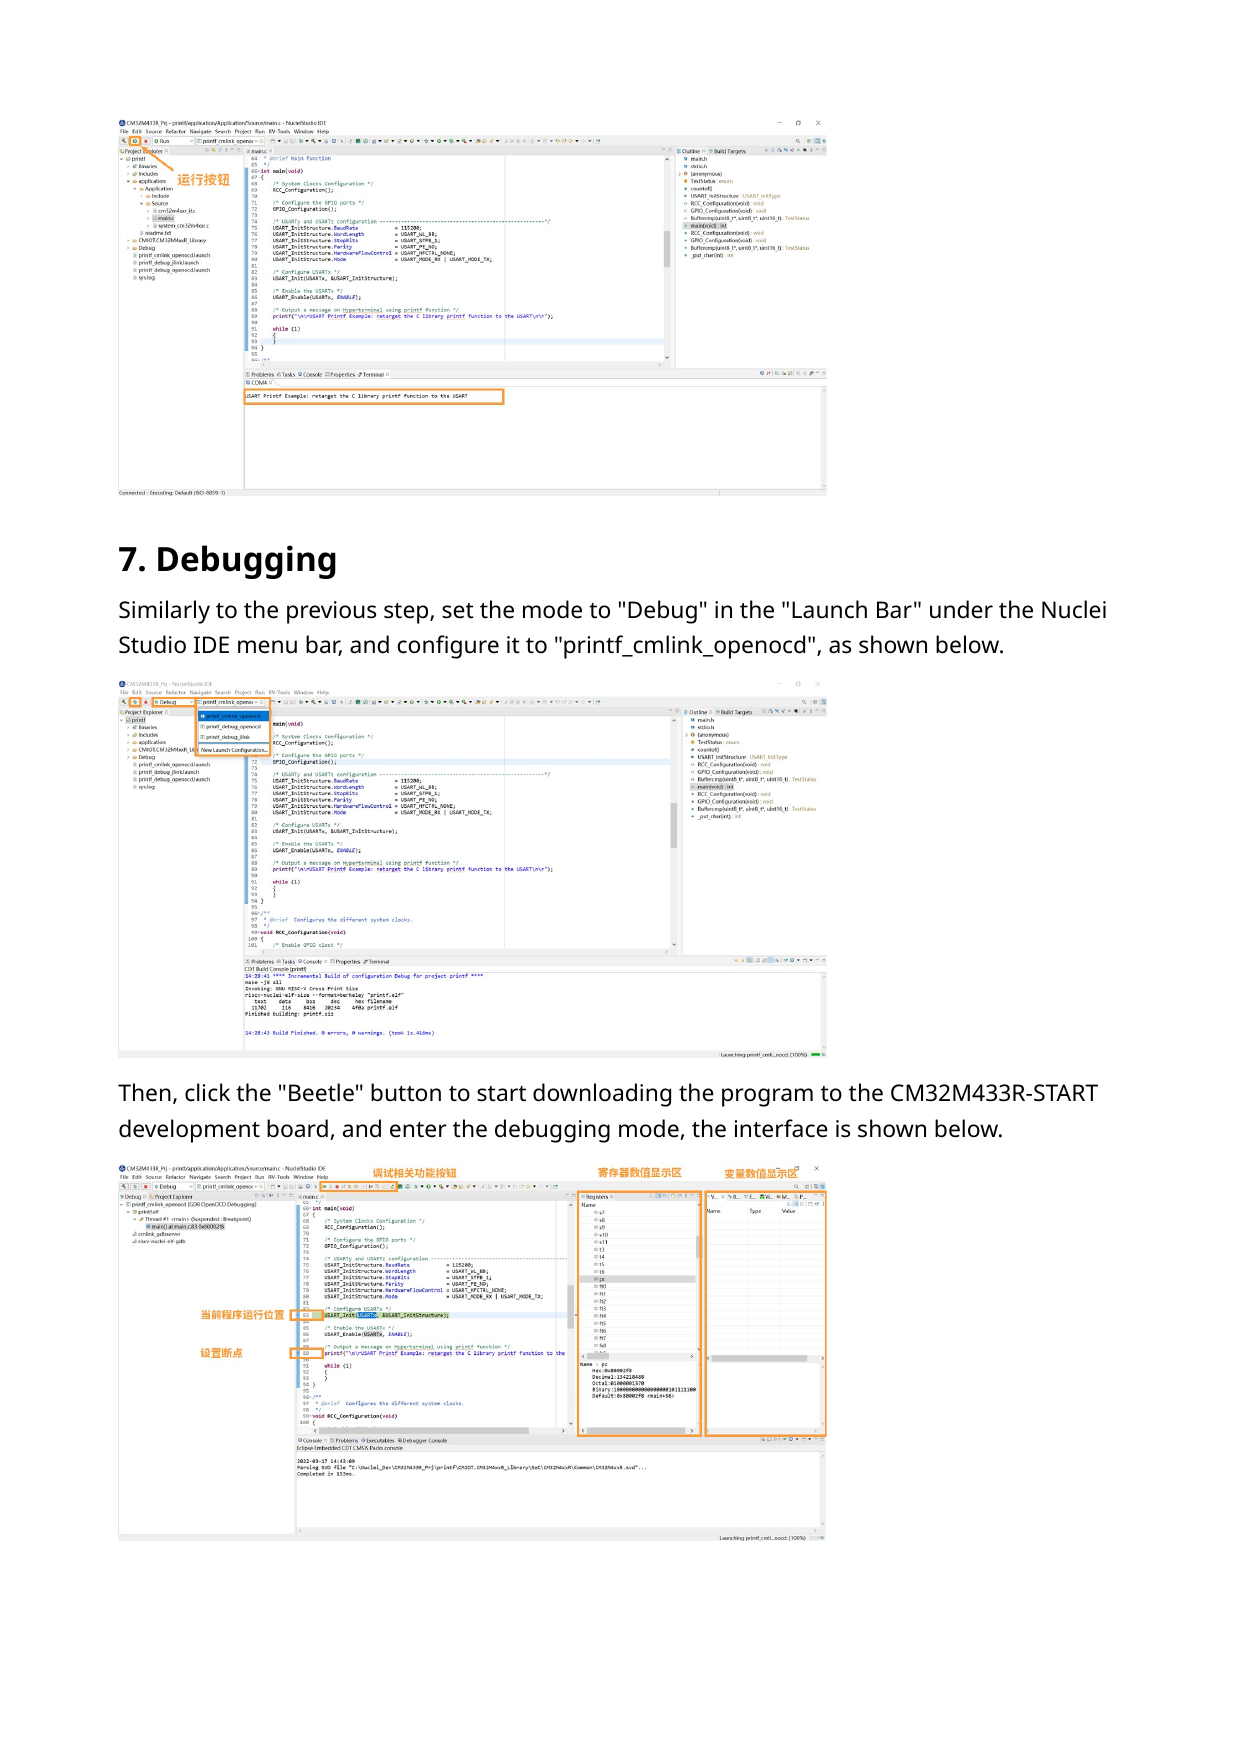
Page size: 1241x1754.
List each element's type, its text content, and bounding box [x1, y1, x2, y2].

picture [118, 1163, 827, 1541]
picture [118, 680, 827, 1058]
subtitle 7. Debugging [118, 536, 1122, 581]
text Similarly to the previous step, set the mode to "Debug" in the "Launch Bar" under the Nuclei Studio IDE menu bar, and configure it to "printf_cmlink_openocd", as shown below. [118, 593, 1122, 661]
picture [118, 118, 827, 496]
text Then, click the "Beetle" button to start downloading the program to the CM32M433R-START development board, and enter the debugging mode, the interface is shown below. [118, 1077, 1122, 1144]
